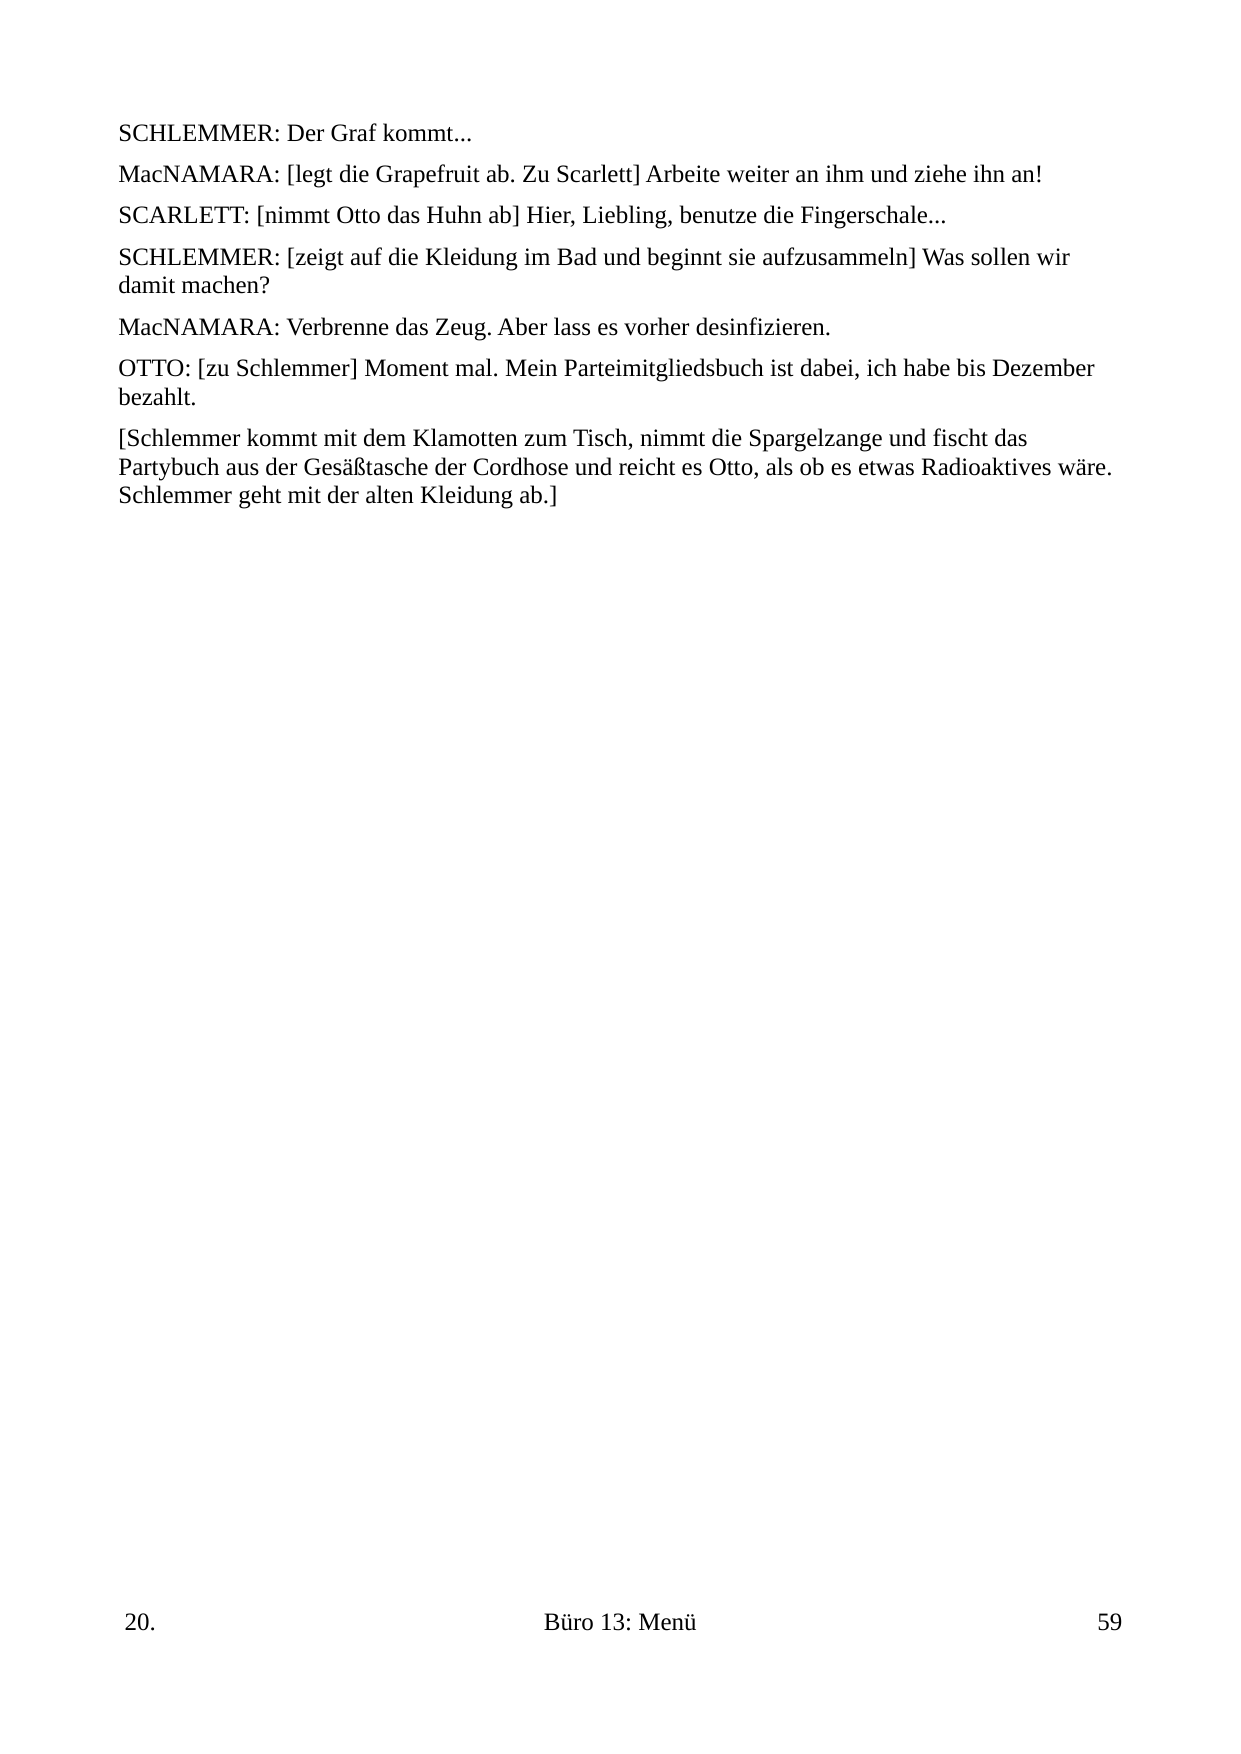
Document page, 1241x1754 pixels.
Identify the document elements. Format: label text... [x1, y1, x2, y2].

text SCHLEMMER: [zeigt auf die Kleidung im Bad und beginnt sie aufzusammeln] Was sollen wir damit machen? [118, 242, 1122, 299]
text [Schlemmer kommt mit dem Klamotten zum Tisch, nimmt die Spargelzange und fischt das Partybuch aus der Gesäßtasche der Cordhose und reicht es Otto, als ob es etwas Radioaktives wäre. Schlemmer geht mit der alten Kleidung ab.] [118, 423, 1122, 509]
text SCHLEMMER: Der Graf kommt... [118, 118, 1122, 147]
text OTTO: [zu Schlemmer] Moment mal. Mein Parteimitgliedsbuch ist dabei, ich habe bis Dezember bezahlt. [118, 353, 1122, 411]
text SCARLETT: [nimmt Otto das Huhn ab] Hier, Liebling, benutze die Fingerschale... [118, 201, 1122, 229]
text MacNAMARA: Verbrenne das Zeug. Aber lass es vorher desinfizieren. [118, 312, 1122, 341]
text MacNAMARA: [legt die Grapefruit ab. Zu Scarlett] Arbeite weiter an ihm und ziehe ihn an! [118, 159, 1122, 188]
